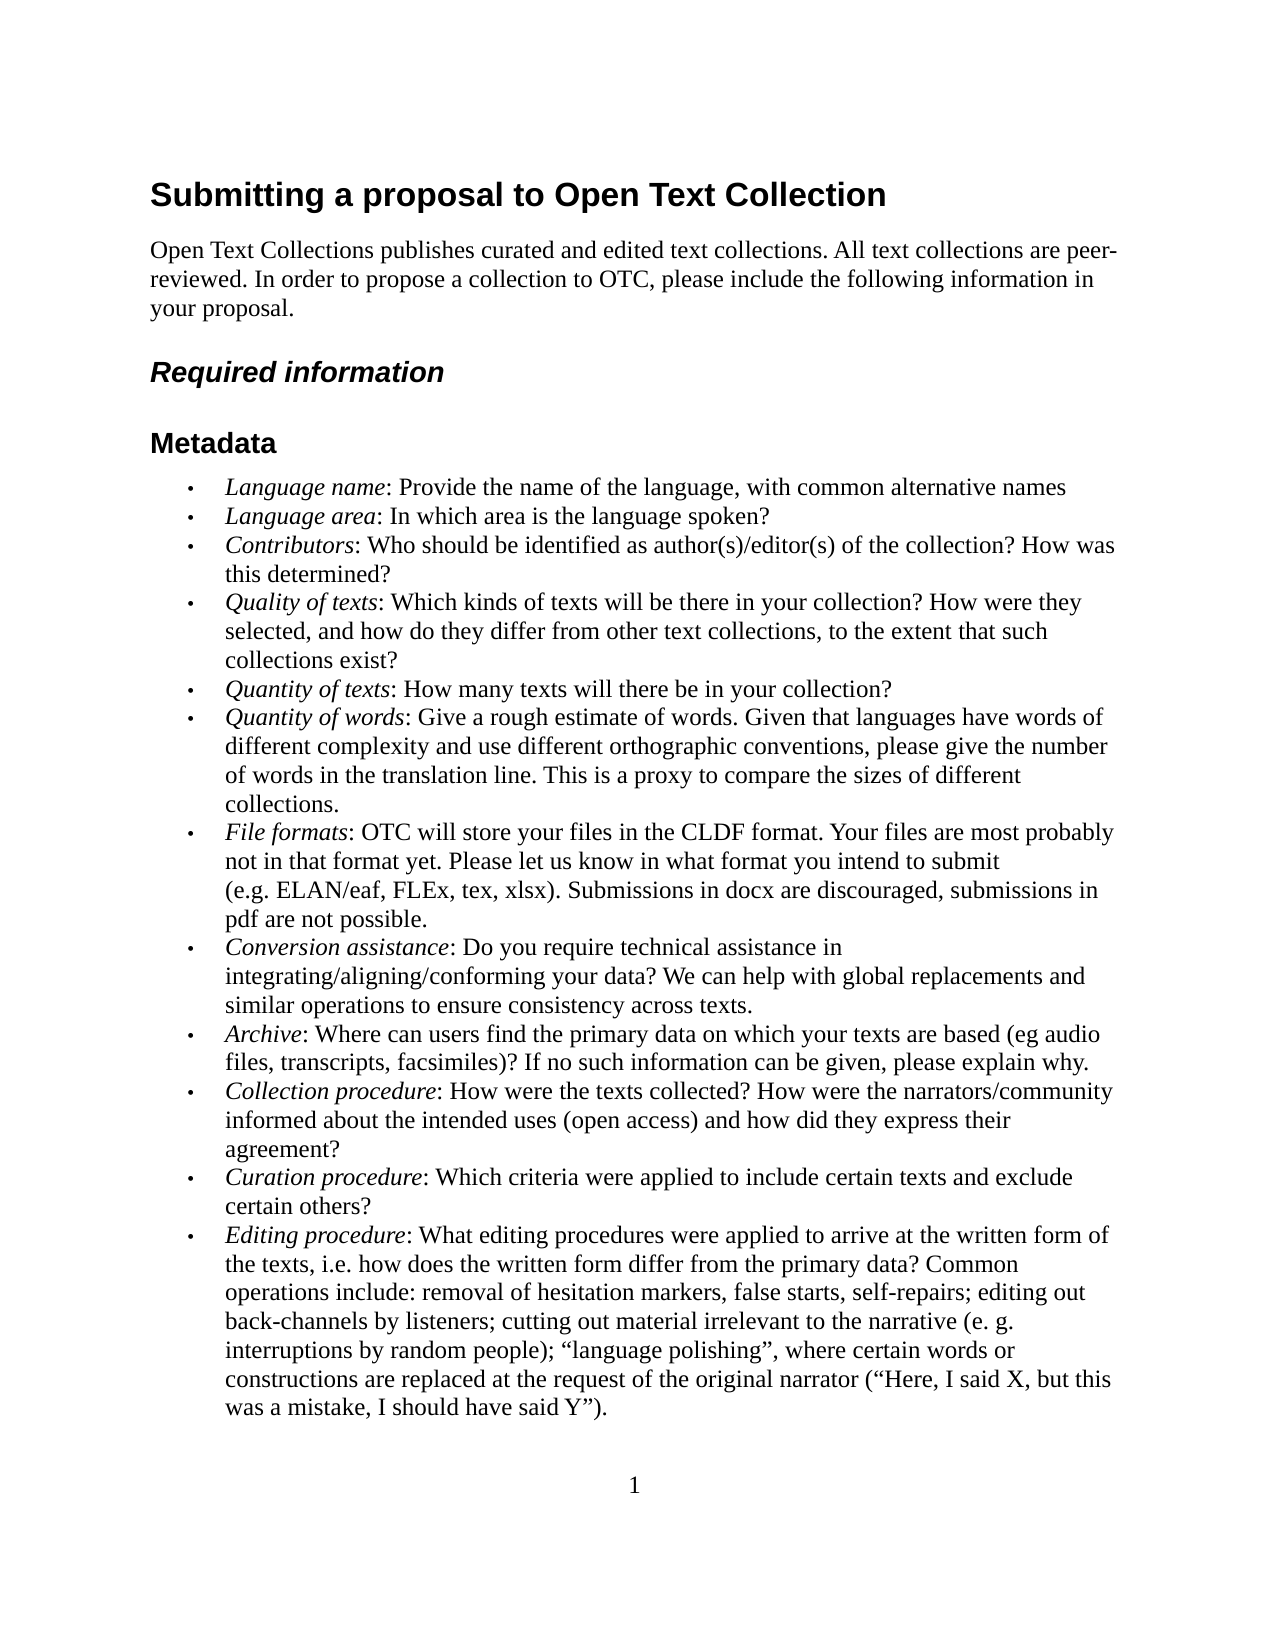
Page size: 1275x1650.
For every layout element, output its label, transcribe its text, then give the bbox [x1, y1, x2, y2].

subtitle Required information [150, 355, 1125, 389]
list Curation procedure: Which criteria were applied to include certain texts and exclude certain others? [187, 1162, 1125, 1220]
list Collection procedure: How were the texts collected? How were the narrators/community informed about the intended uses (open access) and how did they express their agreement? [187, 1076, 1125, 1162]
list File formats: OTC will store your files in the CLDF format. Your files are most probably not in that format yet. Please let us know in what format you intend to submit (e.g. ELAN/eaf, FLEx, tex, xlsx). Submissions in docx are discouraged, submissions in pdf are not possible. [187, 817, 1125, 932]
text Open Text Collections publishes curated and edited text collections. All text collections are peer-reviewed. In order to propose a collection to OTC, please include the following information in your proposal. [150, 235, 1125, 321]
subtitle Submitting a proposal to Open Text Collection [150, 175, 1125, 214]
list Contributors: Who should be identified as author(s)/editor(s) of the collection? How was this determined? [187, 530, 1125, 587]
list Editing procedure: What editing procedures were applied to arrive at the written form of the texts, i.e. how does the written form differ from the primary data? Common operations include: removal of hesitation markers, false starts, self-repairs; editing out back-channels by listeners; cutting out material irrelevant to the narrative (e. g. interruptions by random people); “language polishing”, where certain words or constructions are replaced at the request of the original narrator (“Here, I said X, but this was a mistake, I should have said Y”). [187, 1220, 1125, 1421]
list Language name: Provide the name of the language, with common alternative names [187, 472, 1125, 501]
list Quantity of texts: How many texts will there be in your collection? [187, 674, 1125, 702]
subtitle Metadata [150, 426, 1125, 460]
list Archive: Where can users find the primary data on which your texts are based (eg audio files, transcripts, facsimiles)? If no such information can be given, please explain why. [187, 1019, 1125, 1076]
list Quantity of words: Give a rough estimate of words. Given that languages have words of different complexity and use different orthographic conventions, please give the number of words in the translation line. This is a proxy to compare the sizes of different collections. [187, 702, 1125, 817]
list Language area: In which area is the language spoken? [187, 501, 1125, 530]
list Conversion assistance: Do you require technical assistance in integrating/aligning/conforming your data? We can help with global replacements and similar operations to ensure consistency across texts. [187, 932, 1125, 1019]
list Quality of texts: Which kinds of texts will be there in your collection? How were they selected, and how do they differ from other text collections, to the extent that such collections exist? [187, 587, 1125, 674]
